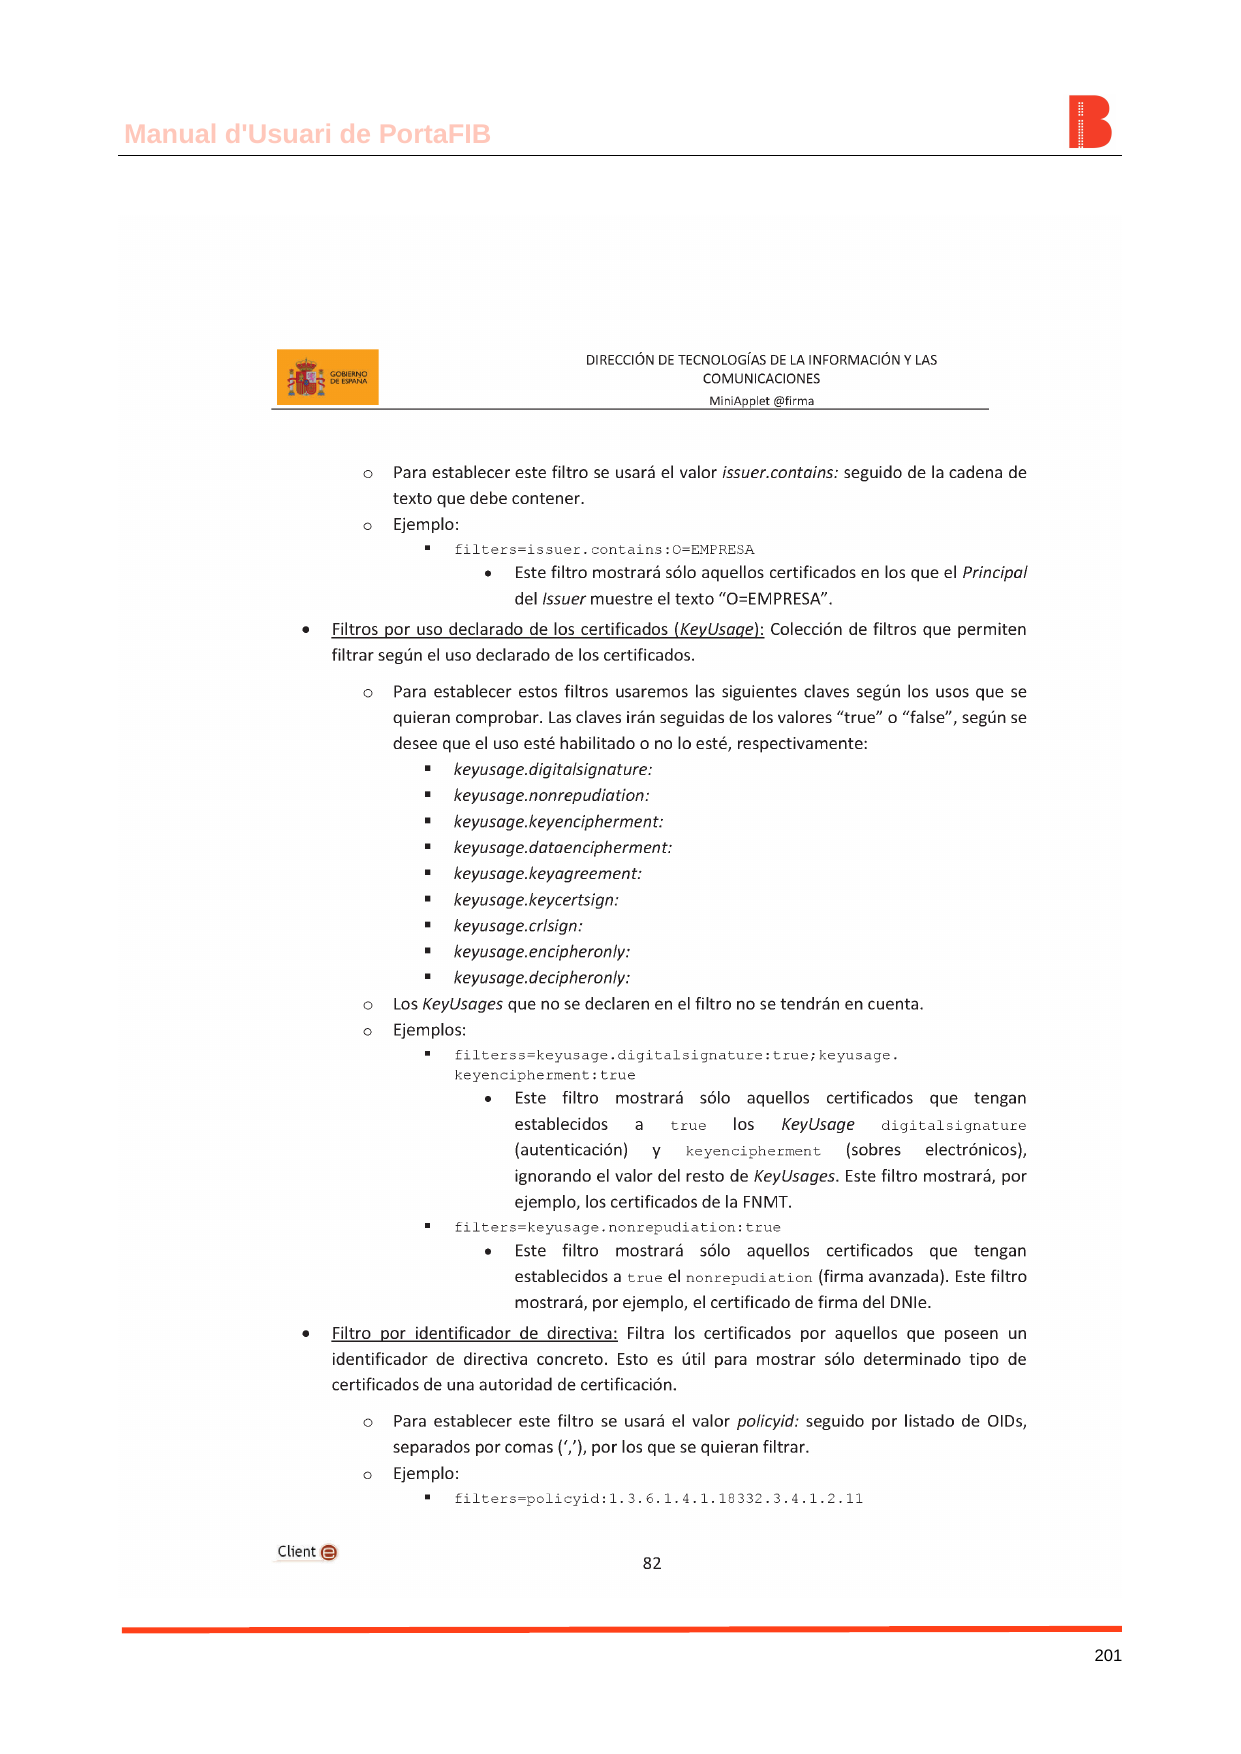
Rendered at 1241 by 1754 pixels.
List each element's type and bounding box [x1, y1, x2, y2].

picture [1063, 94, 1117, 150]
